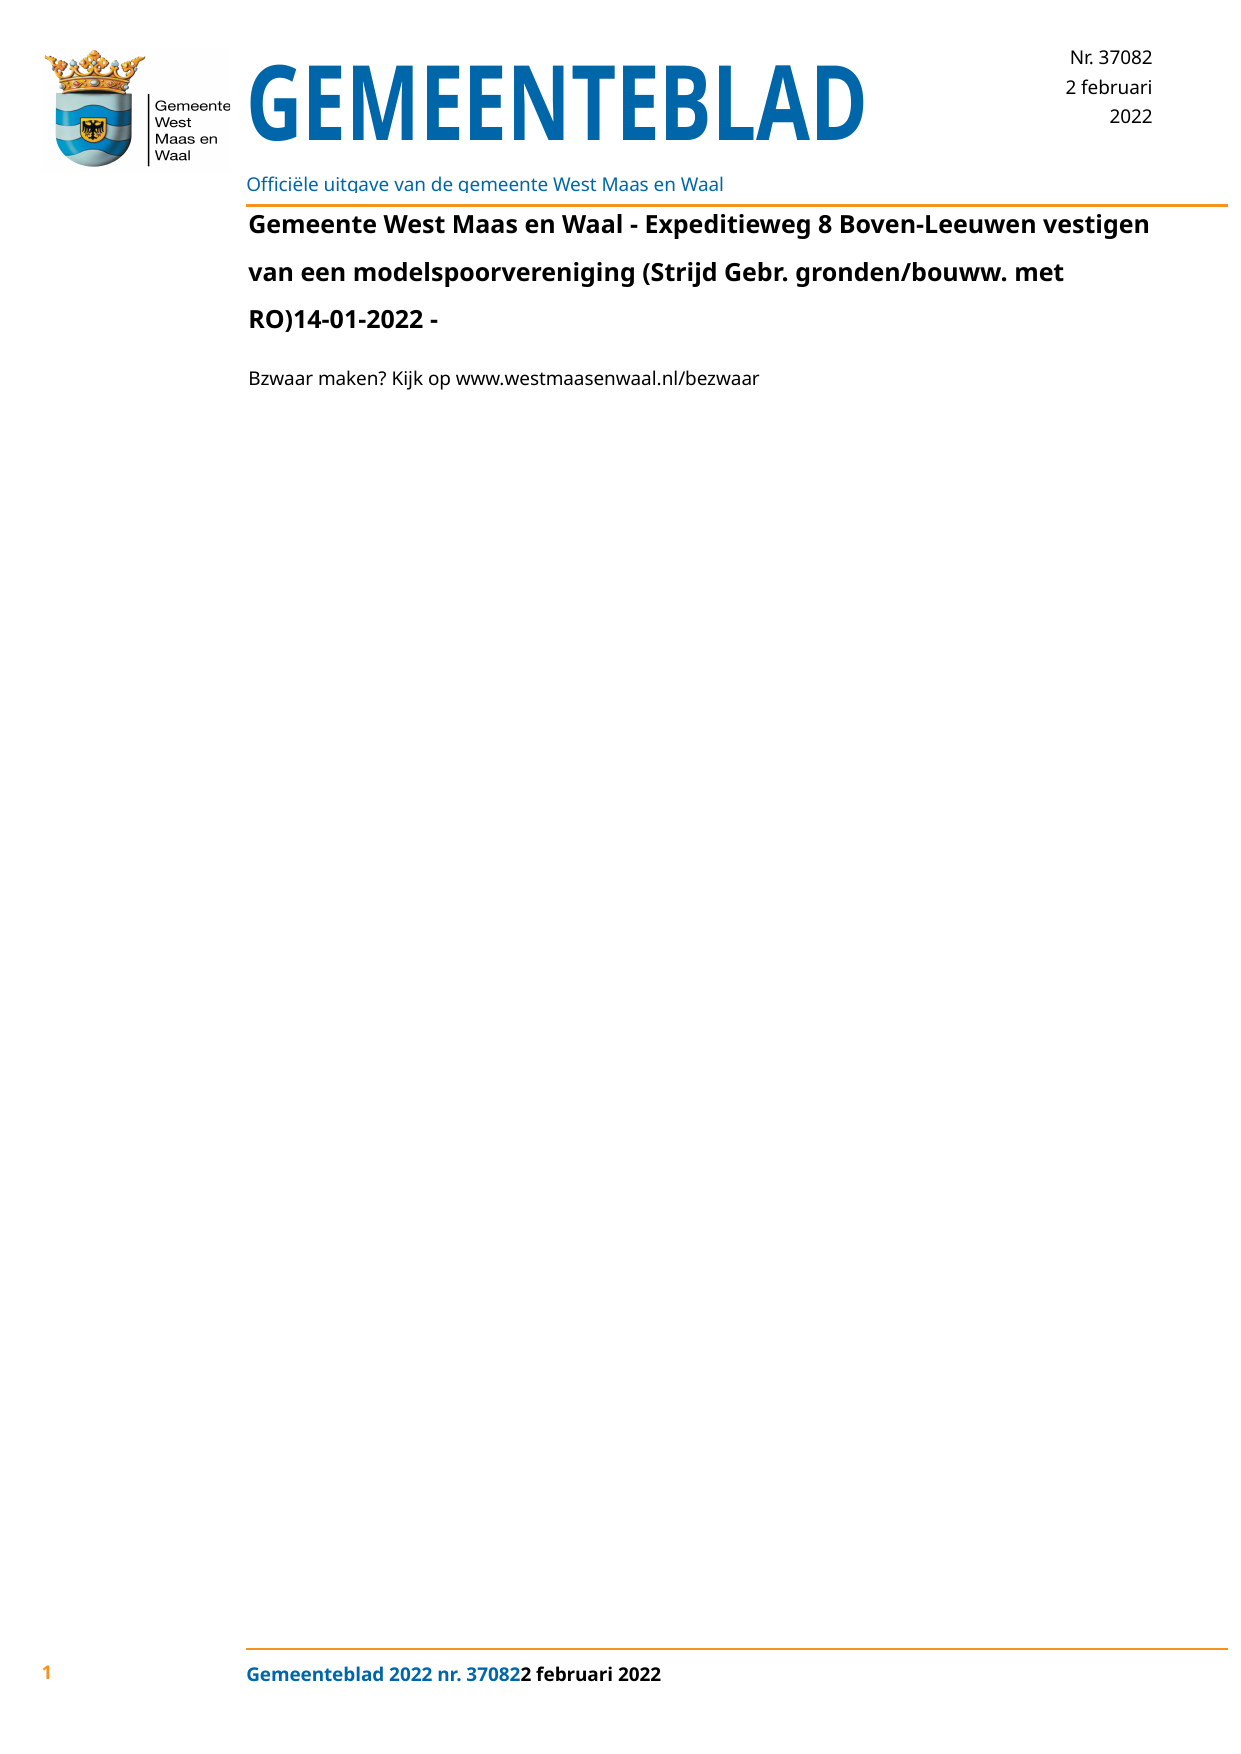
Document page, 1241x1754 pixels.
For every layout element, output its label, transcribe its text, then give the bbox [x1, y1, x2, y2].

picture [41, 47, 231, 172]
text Gemeente West Maas en Waal - Expeditieweg 8 Boven-Leeuwen vestigen van een modelspoorvereniging (Strijd Gebr. gronden/bouww. met RO)14-01-2022 - [248, 207, 1152, 336]
text Bzwaar maken? Kijk op www.westmaasenwaal.nl/bezwaar [248, 366, 1152, 391]
